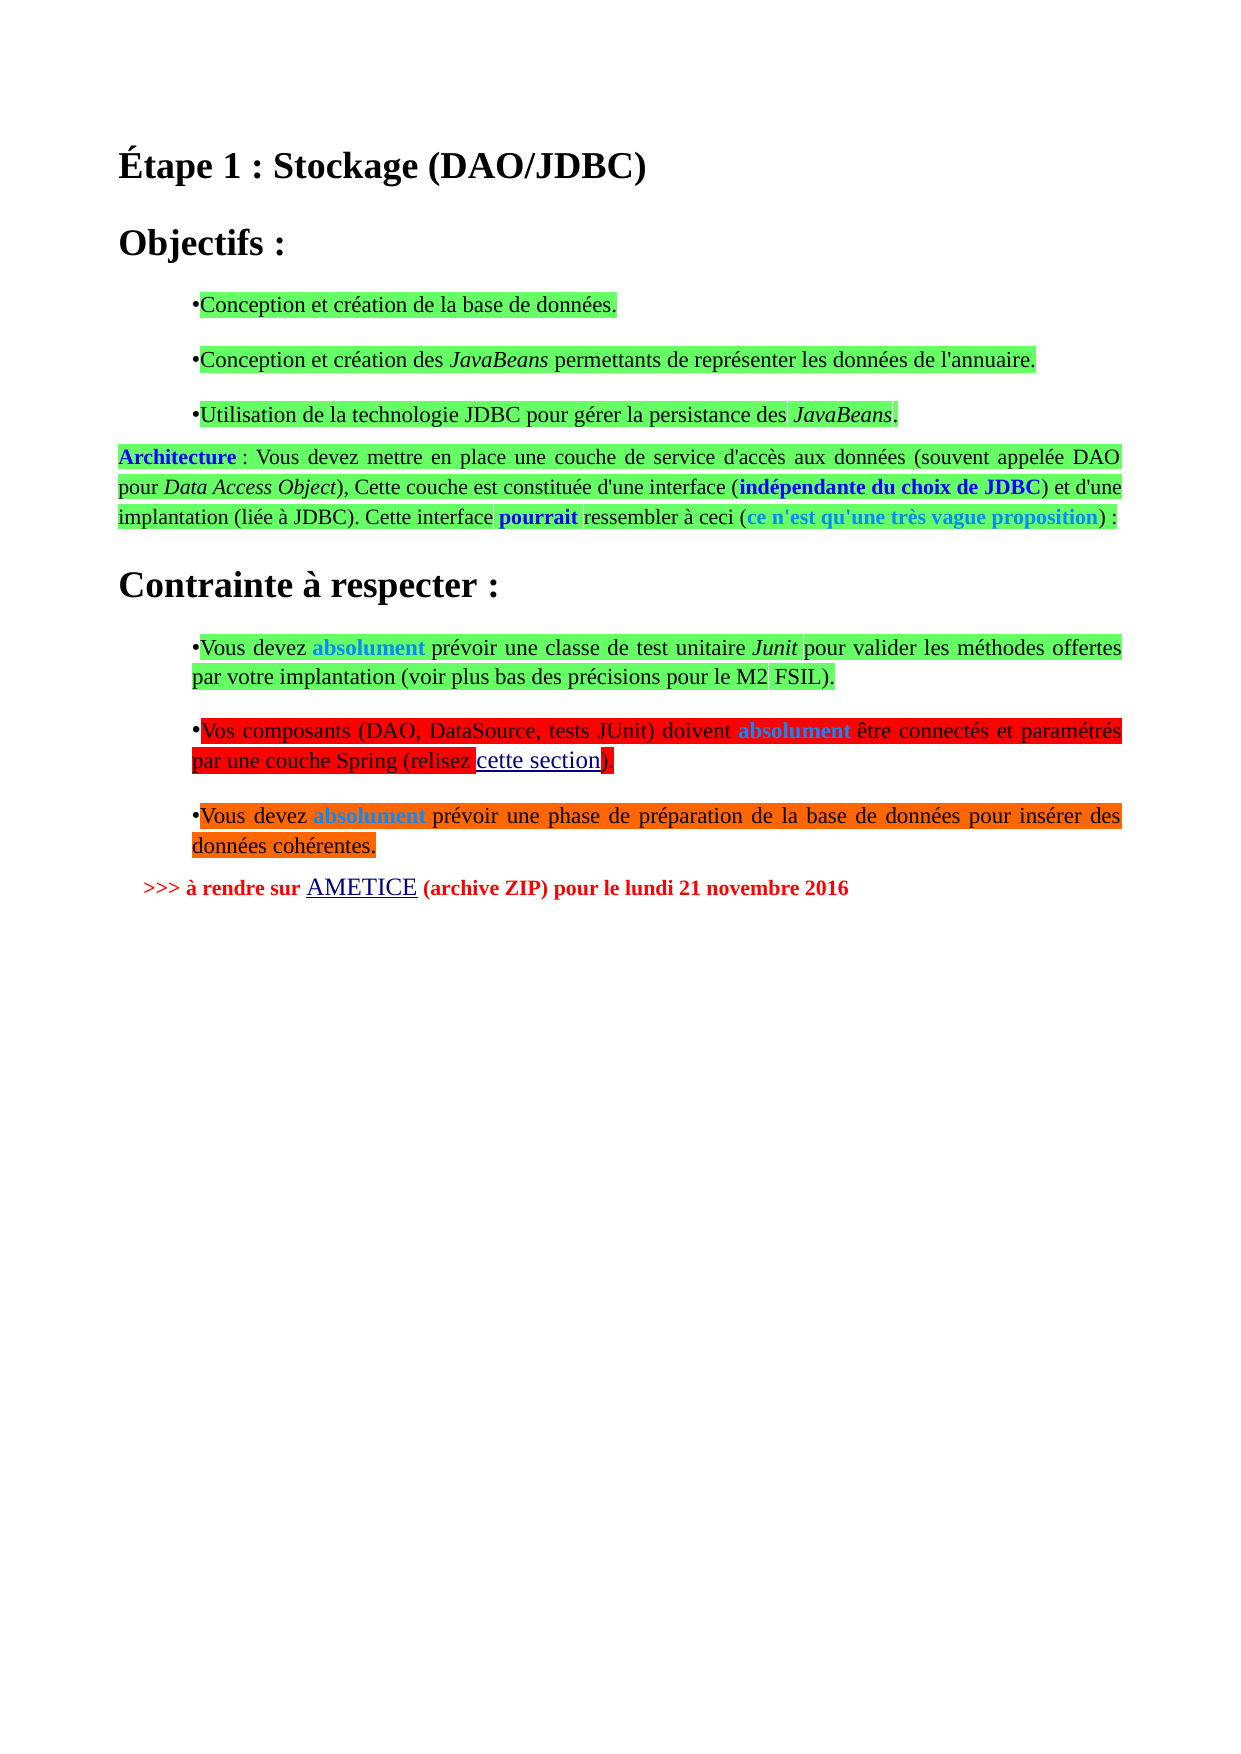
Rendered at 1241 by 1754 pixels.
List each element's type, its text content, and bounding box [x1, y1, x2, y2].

list Conception et création de la base de données. [118, 288, 1122, 318]
list Vos composants (DAO, DataSource, tests JUnit) doivent absolument être connectés et paramétrés par une couche Spring (relisez cette section). [118, 715, 1122, 774]
subtitle Contrainte à respecter : [118, 562, 1122, 605]
list Vous devez absolument prévoir une classe de test unitaire Junit pour valider les méthodes offertes par votre implantation (voir plus bas des précisions pour le M2 FSIL). [118, 630, 1122, 690]
text >>> à rendre sur AMETICE (archive ZIP) pour le lundi 21 novembre 2016 [118, 871, 1122, 901]
subtitle Étape 1 : Stockage (DAO/JDBC) [118, 143, 1122, 187]
list Conception et création des JavaBeans permettants de représenter les données de l'annuaire. [118, 343, 1122, 373]
text Architecture : Vous devez mettre en place une couche de service d'accès aux données (souvent appelée DAO pour Data Access Object), Cette couche est constituée d'une interface (indépendante du choix de JDBC) et d'une implantation (liée à JDBC). Cette interface pourrait ressembler à ceci (ce n'est qu'une très vague proposition) : [118, 440, 1122, 529]
list Vous devez absolument prévoir une phase de préparation de la base de données pour insérer des données cohérentes. [118, 799, 1122, 858]
list Utilisation de la technologie JDBC pour gérer la persistance des JavaBeans. [118, 398, 1122, 427]
subtitle Objectifs : [118, 220, 1122, 263]
